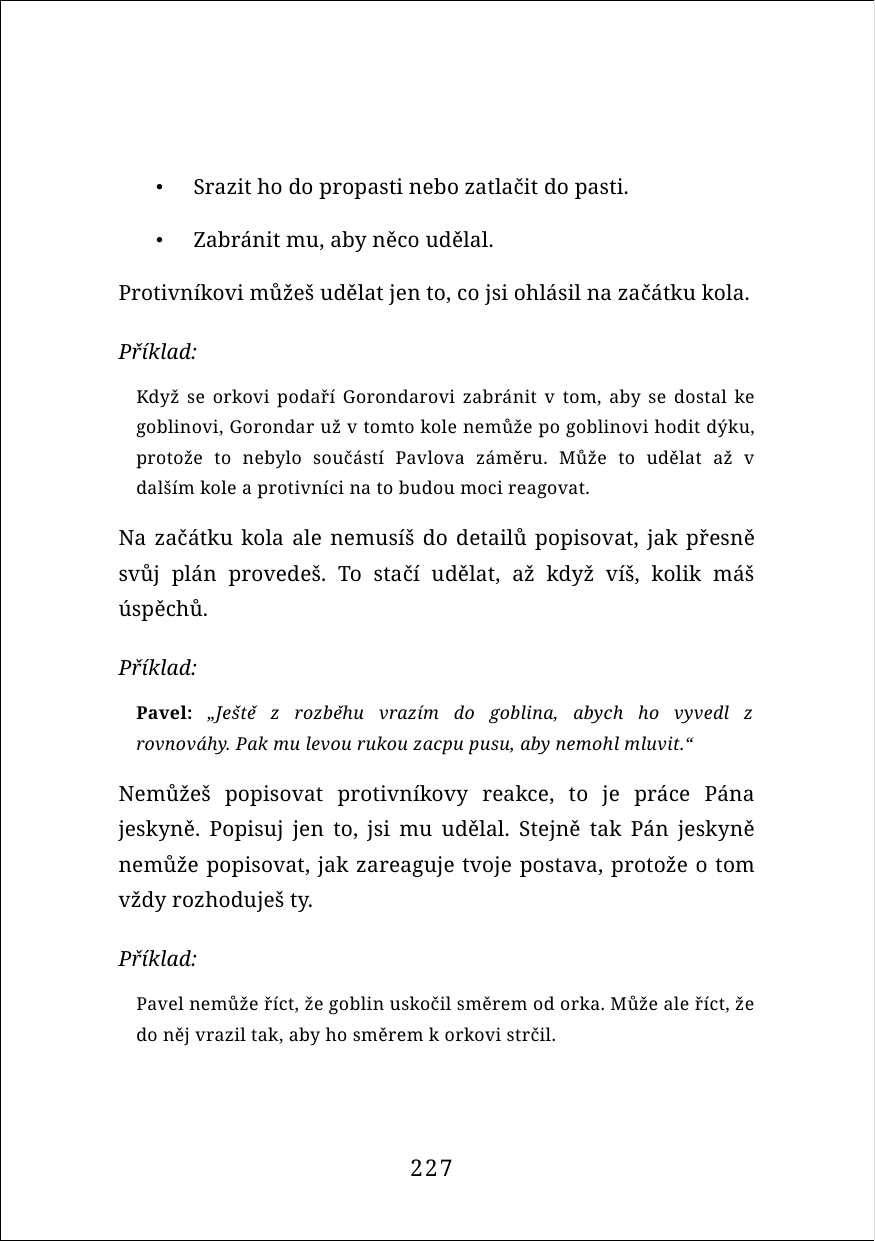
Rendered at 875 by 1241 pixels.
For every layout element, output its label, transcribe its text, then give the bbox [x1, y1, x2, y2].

text Příklad: [118, 944, 756, 973]
text Příklad: [118, 653, 756, 682]
list Srazit ho do propasti nebo zatlačit do pasti. [156, 172, 756, 200]
list Zabránit mu, aby něco udělal. [156, 225, 756, 253]
text Nemůžeš popisovat protivníkovy reakce, to je práce Pána jeskyně. Popisuj jen to, jsi mu udělal. Stejně tak Pán jeskyně nemůže popisovat, jak zareaguje tvoje postava, protože o tom vždy rozhoduješ ty. [118, 779, 756, 914]
text Na začátku kola ale nemusíš do detailů popisovat, jak přesně svůj plán provedeš. To stačí udělat, až když víš, kolik máš úspěchů. [118, 523, 756, 623]
text Protivníkovi můžeš udělat jen to, co jsi ohlásil na začátku kola. [118, 278, 756, 307]
text Pavel nemůže říct, že goblin uskočil směrem od orka. Může ale říct, že do něj vrazil tak, aby ho směrem k orkovi strčil. [136, 992, 756, 1046]
text Příklad: [118, 337, 756, 366]
text Když se orkovi podaří Gorondarovi zabránit v tom, aby se dostal ke goblinovi, Gorondar už v tomto kole nemůže po goblinovi hodit dýku, protože to nebylo součástí Pavlova záměru. Může to udělat až v dalším kole a protivníci na to budou moci reagovat. [136, 385, 756, 499]
text Pavel: „Ještě z rozběhu vrazím do goblina, abych ho vyvedl z rovnováhy. Pak mu levou rukou zacpu pusu, aby nemohl mluvit.“ [136, 701, 756, 755]
